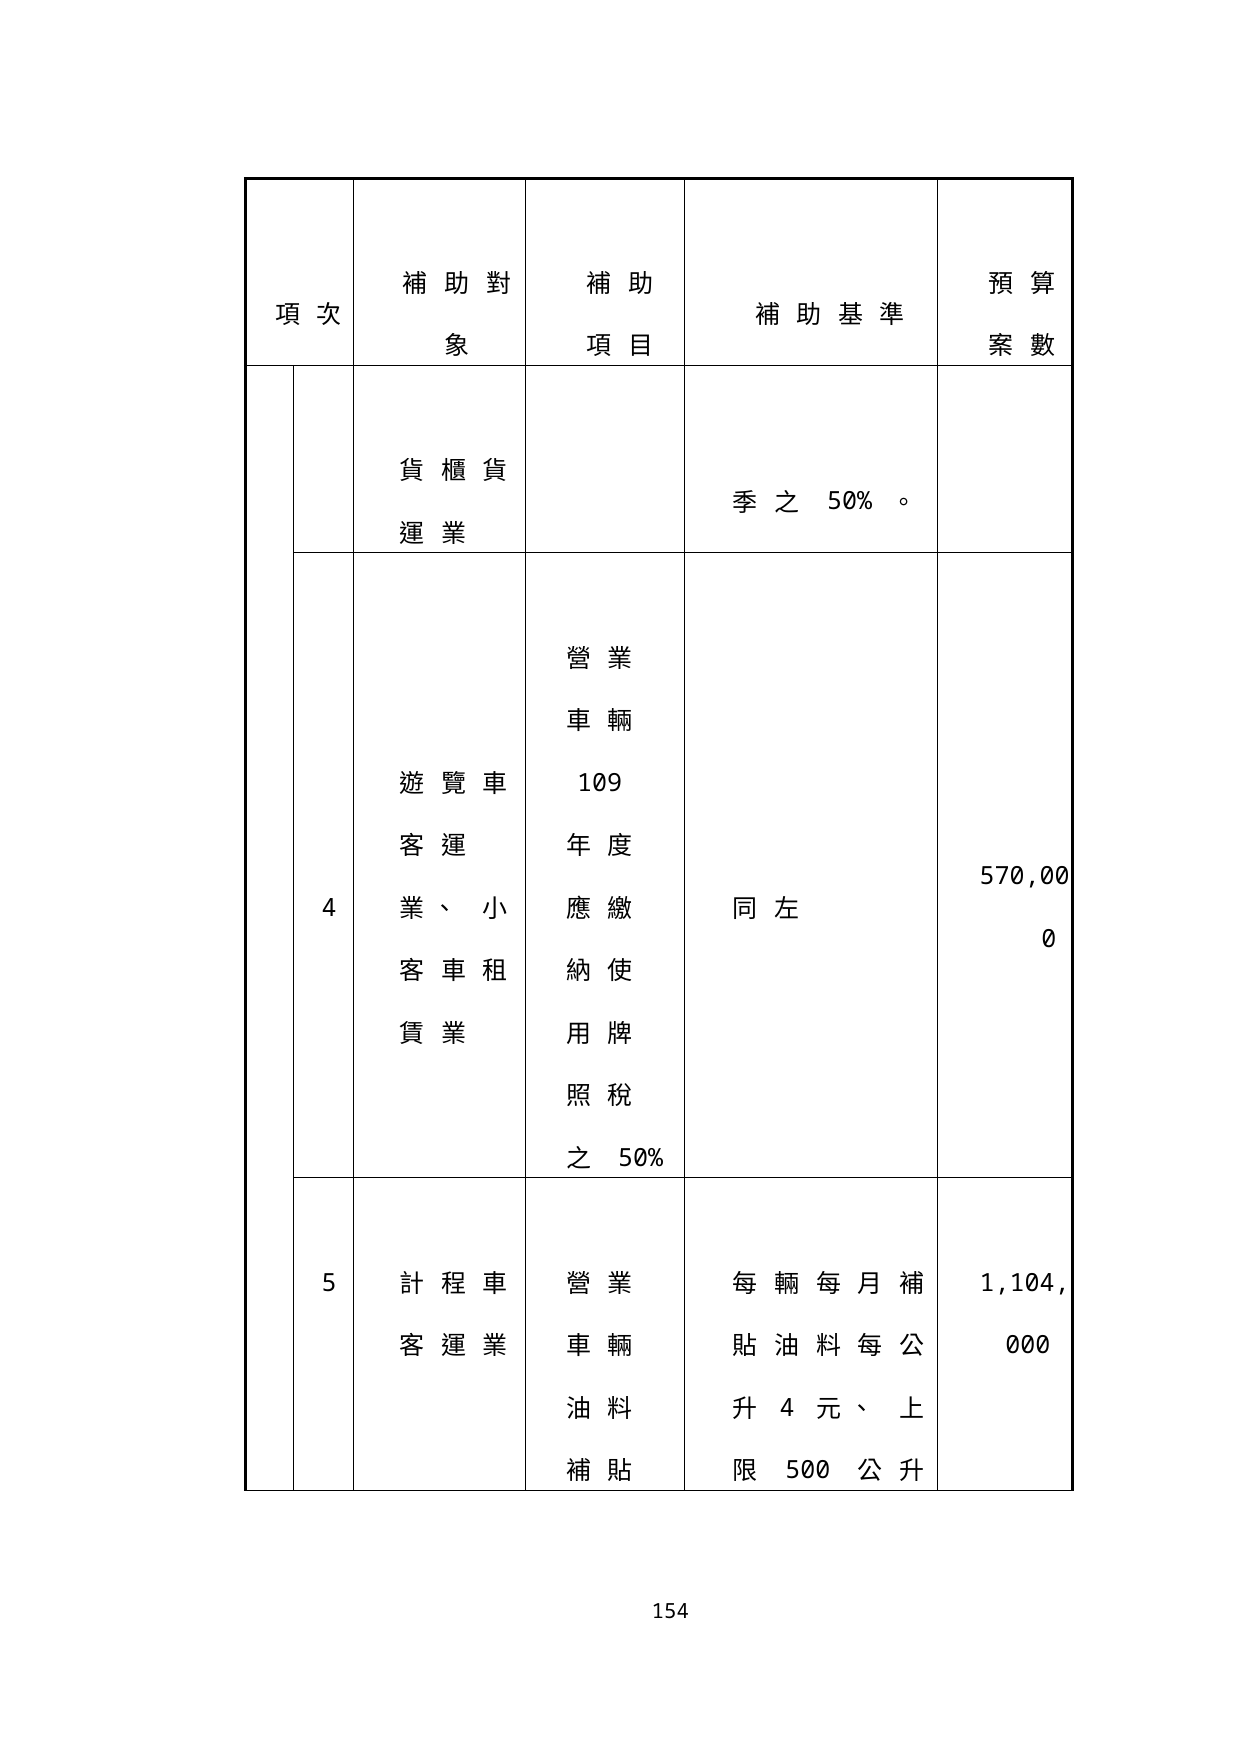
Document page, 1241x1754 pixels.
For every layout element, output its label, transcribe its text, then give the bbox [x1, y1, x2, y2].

table_cell 計程車客運業 [354, 1178, 525, 1490]
table_cell [294, 366, 353, 552]
table_cell 營業車輛油料補貼 [526, 1178, 684, 1490]
table_cell 每輛每月補貼油料每公升4元、上限500公升 [685, 1178, 937, 1490]
table_header 補助項目 [526, 180, 684, 365]
table_cell 5 [294, 1178, 353, 1490]
table_header 預算案數 [938, 180, 1071, 365]
table_cell 營業車輛109年度應繳納使用牌照稅之50% [526, 553, 684, 1177]
table_cell 同左 [685, 553, 937, 1177]
table_cell 季之50%。 [685, 366, 937, 552]
table_cell 貨櫃貨運業 [354, 366, 525, 552]
table_cell 570,000 [938, 553, 1071, 1177]
table_header 補助對象 [354, 180, 525, 365]
table_cell 1,104,000 [938, 1178, 1071, 1490]
table_cell 陸 運 業 [247, 366, 293, 1490]
table_cell [938, 366, 1071, 552]
table_cell 遊覽車客運業、小客車租賃業 [354, 553, 525, 1177]
table_cell 4 [294, 553, 353, 1177]
table_header 補助基準 [685, 180, 937, 365]
table_cell [526, 366, 684, 552]
table_header 項次 [247, 180, 353, 365]
